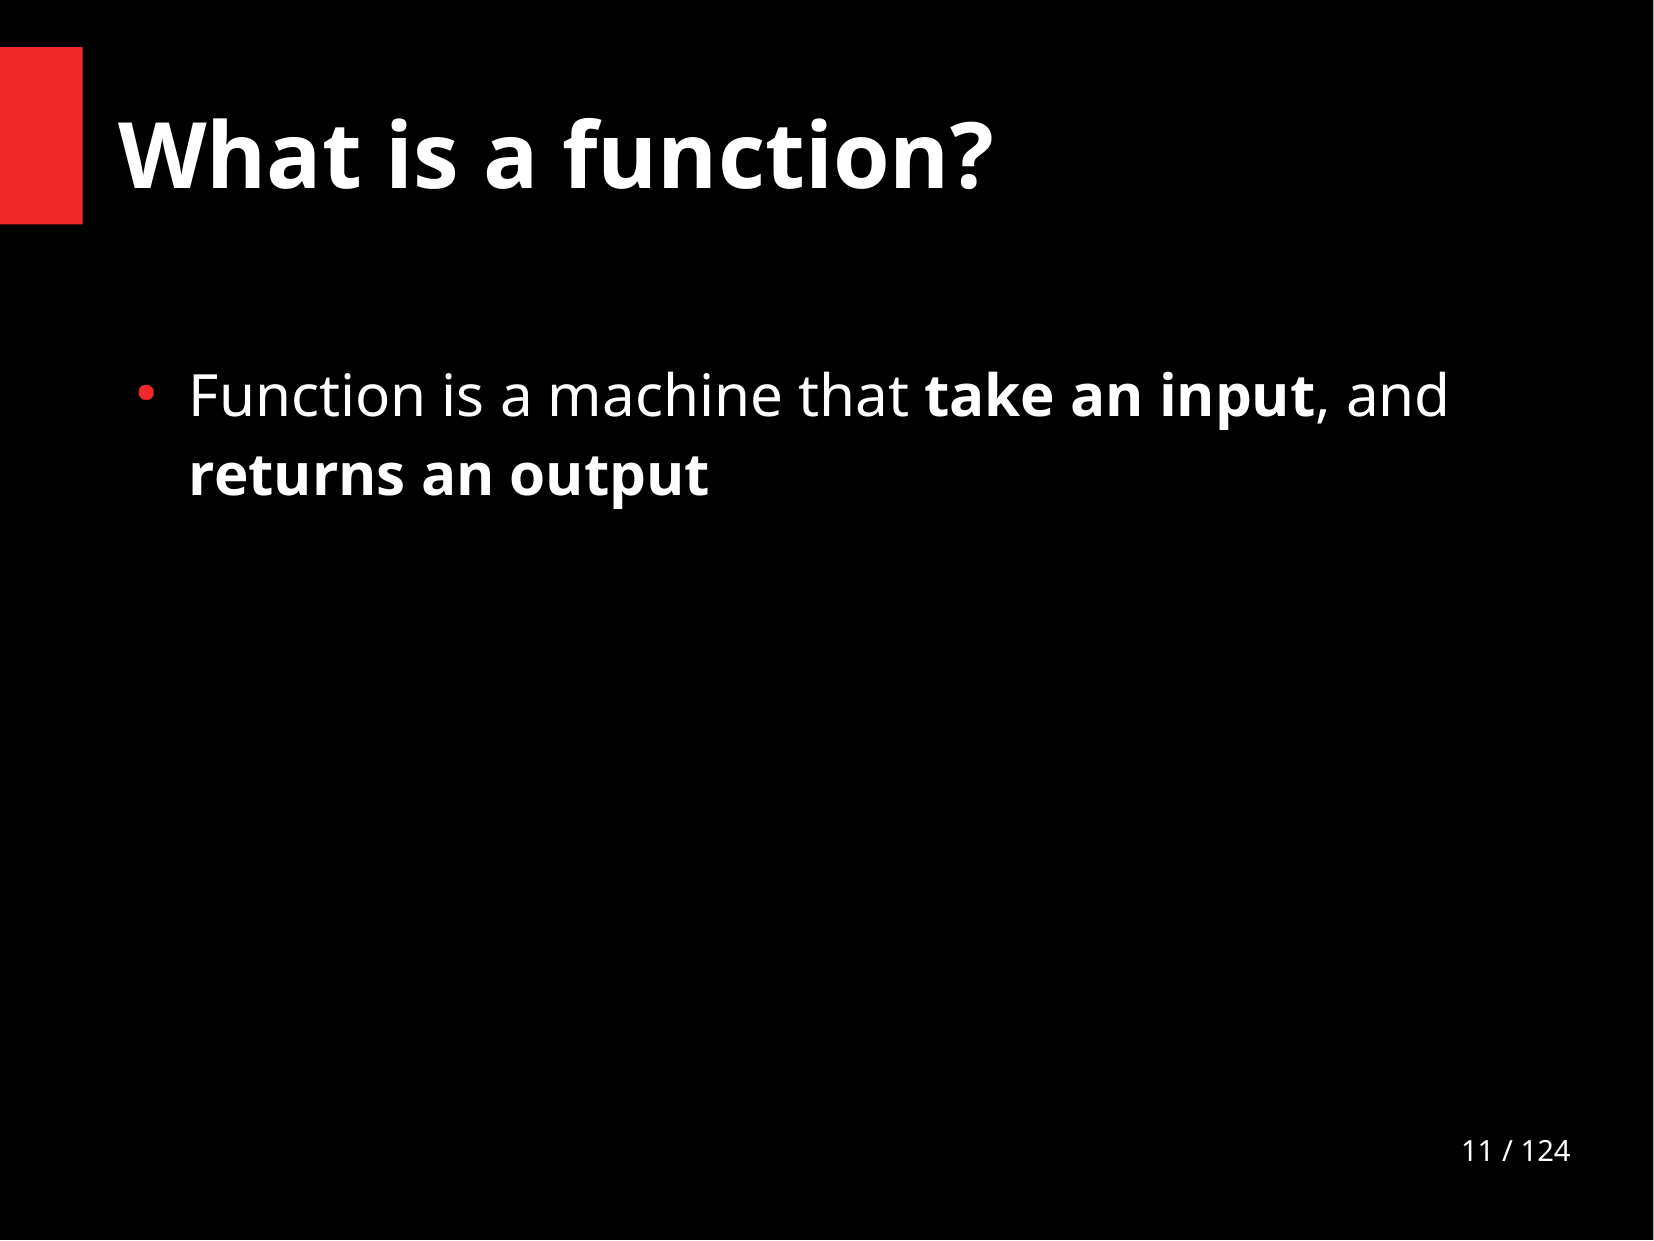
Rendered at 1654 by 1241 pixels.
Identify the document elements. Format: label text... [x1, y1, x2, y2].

title What is a function? [118, 49, 1571, 257]
list Function is a machine that take an input, and returns an output [118, 354, 1536, 1074]
